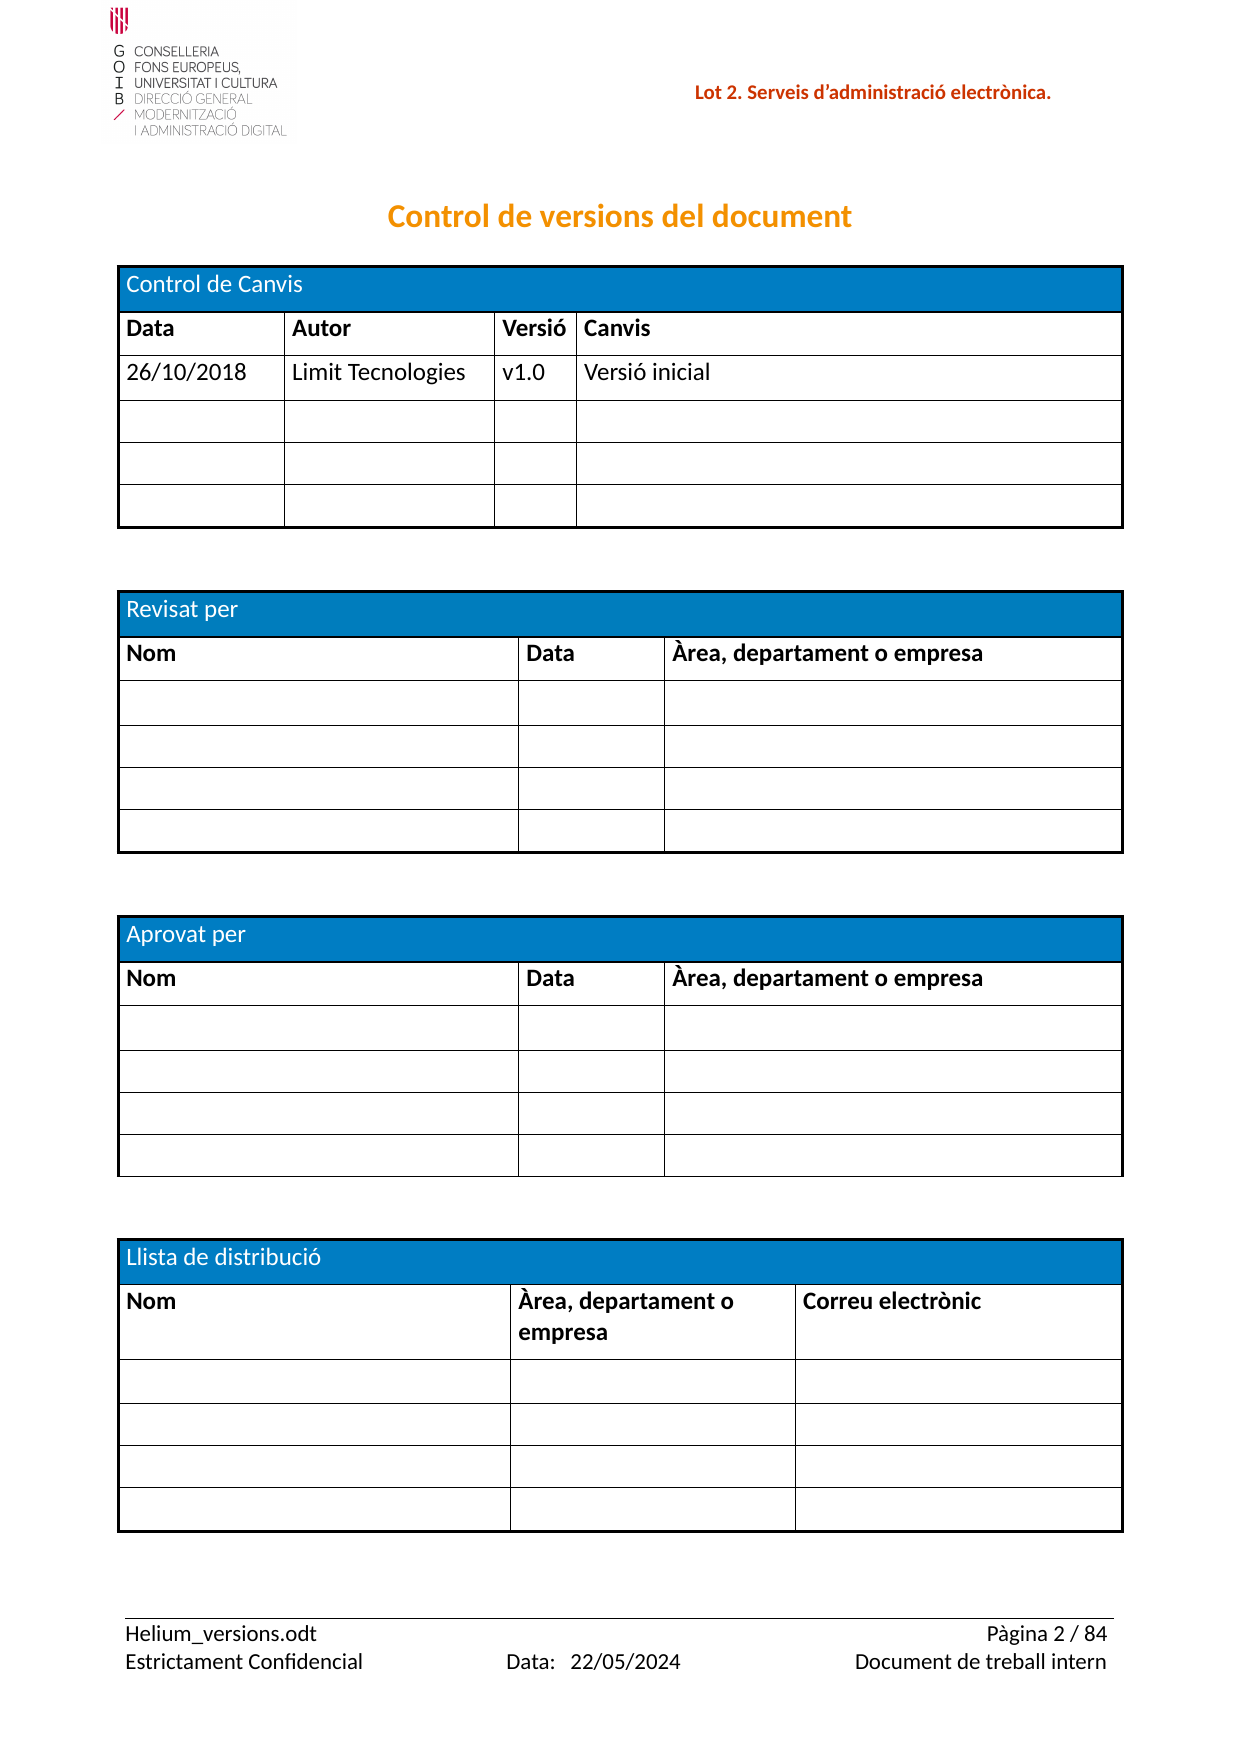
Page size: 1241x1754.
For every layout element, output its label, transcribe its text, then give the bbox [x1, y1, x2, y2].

table_cell [120, 1404, 510, 1445]
table_cell [796, 1488, 1121, 1529]
table_cell [495, 401, 576, 442]
table_cell [120, 768, 518, 809]
table_cell Nom [120, 638, 518, 680]
table_cell Àrea, departament o empresa [665, 638, 1121, 680]
table_cell [519, 1006, 664, 1049]
table_cell [511, 1360, 795, 1403]
picture [100, 0, 297, 144]
table_cell Versió [495, 313, 576, 355]
table_cell [285, 401, 494, 442]
table_cell [120, 443, 284, 484]
subtitle Control de versions del document [118, 195, 1122, 236]
table_cell [120, 1093, 518, 1134]
table_cell [120, 1488, 510, 1529]
table_cell 26/10/2018 [120, 356, 284, 399]
table_cell Data [519, 963, 664, 1005]
table_cell [519, 1051, 664, 1092]
table_cell [120, 401, 284, 442]
table_cell [577, 485, 1121, 526]
table_cell [665, 1135, 1121, 1176]
table_cell [665, 681, 1121, 724]
table_cell [120, 681, 518, 724]
table_cell [495, 443, 576, 484]
table_header Control de Canvis [120, 268, 1121, 311]
table_cell [796, 1446, 1121, 1487]
table_cell [285, 485, 494, 526]
table_cell Canvis [577, 313, 1121, 355]
table_cell [519, 681, 664, 724]
table_cell [285, 443, 494, 484]
table_cell [120, 1006, 518, 1049]
table_cell Nom [120, 1285, 510, 1359]
table_cell [120, 1360, 510, 1403]
table_cell [519, 1135, 664, 1176]
table_cell v1.0 [495, 356, 576, 399]
table_cell [519, 768, 664, 809]
table_cell Data [120, 313, 284, 355]
table_cell [120, 485, 284, 526]
table_cell [665, 810, 1121, 851]
table_cell [511, 1404, 795, 1445]
table_cell [796, 1360, 1121, 1403]
table_cell [120, 726, 518, 767]
table_cell [665, 1051, 1121, 1092]
table_cell Àrea, departament o empresa [511, 1285, 795, 1359]
table_cell [511, 1488, 795, 1529]
table_header Aprovat per [120, 918, 1121, 961]
table_cell [120, 1051, 518, 1092]
table_cell [120, 1446, 510, 1487]
table_cell [665, 768, 1121, 809]
table_header Revisat per [120, 593, 1121, 636]
table_cell [519, 726, 664, 767]
table_cell [665, 1006, 1121, 1049]
table_cell Nom [120, 963, 518, 1005]
table_cell [511, 1446, 795, 1487]
table_cell [577, 401, 1121, 442]
table_cell [519, 810, 664, 851]
table_cell Versió inicial [577, 356, 1121, 399]
table_cell [519, 1093, 664, 1134]
table_cell Limit Tecnologies [285, 356, 494, 399]
table_cell [120, 810, 518, 851]
table_cell Data [519, 638, 664, 680]
table_cell [665, 726, 1121, 767]
table_cell [796, 1404, 1121, 1445]
table_cell [120, 1135, 518, 1176]
table_cell [577, 443, 1121, 484]
table_cell [495, 485, 576, 526]
table_cell [665, 1093, 1121, 1134]
table_cell Àrea, departament o empresa [665, 963, 1121, 1005]
table_header Llista de distribució [120, 1241, 1121, 1284]
table_cell Autor [285, 313, 494, 355]
table_cell Correu electrònic [796, 1285, 1121, 1359]
